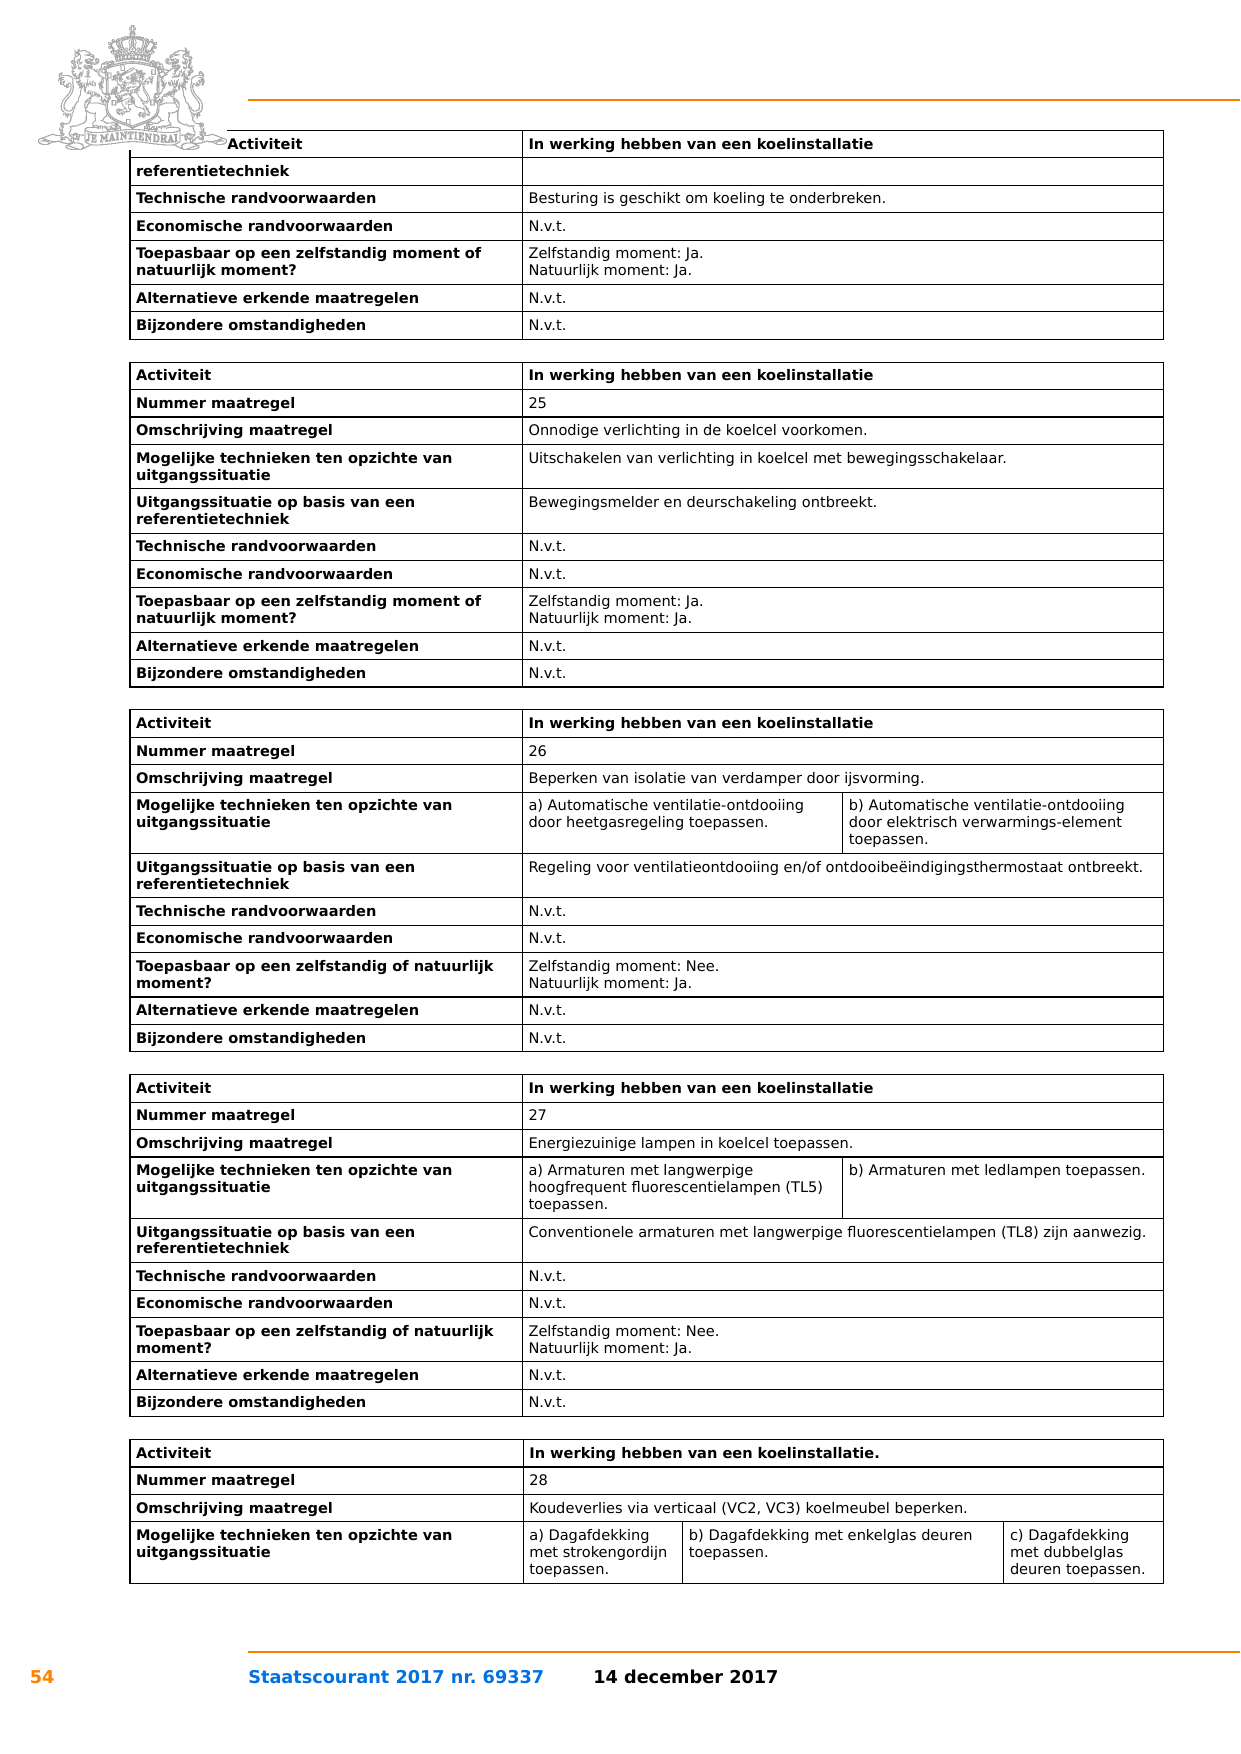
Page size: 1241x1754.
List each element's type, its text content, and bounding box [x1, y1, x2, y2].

table_cell Omschrijving maatregel [131, 1130, 522, 1156]
table_cell referentietechniek [131, 158, 522, 185]
table_cell Alternatieve erkende maatregelen [131, 285, 522, 311]
table_cell N.v.t. [523, 1025, 1163, 1051]
table_cell N.v.t. [523, 1362, 1163, 1389]
table_cell Beperken van isolatie van verdamper door ijsvorming. [523, 765, 1163, 792]
table_cell Technische randvoorwaarden [131, 1263, 522, 1289]
table_header Activiteit [131, 1075, 522, 1102]
table_cell Economische randvoorwaarden [131, 926, 522, 952]
table_cell N.v.t. [523, 1291, 1163, 1317]
table_cell N.v.t. [523, 1263, 1163, 1289]
table_cell N.v.t. [523, 534, 1163, 560]
table_cell Alternatieve erkende maatregelen [131, 1362, 522, 1389]
table_cell Mogelijke technieken ten opzichte van uitgangssituatie [131, 1522, 523, 1582]
table_cell Koudeverlies via verticaal (VC2, VC3) koelmeubel beperken. [524, 1495, 1163, 1521]
table_cell c) Dagafdekking met dubbelglas deuren toepassen. [1004, 1522, 1163, 1582]
table_cell Technische randvoorwaarden [131, 534, 522, 560]
table_cell Toepasbaar op een zelfstandig of natuurlijk moment? [131, 953, 522, 996]
table_cell Toepasbaar op een zelfstandig of natuurlijk moment? [131, 1318, 522, 1361]
table_cell N.v.t. [523, 660, 1163, 686]
table_header In werking hebben van een koelinstallatie [523, 1075, 1163, 1102]
table_cell Regeling voor ventilatieontdooiing en/of ontdooibeëindigingsthermostaat ontbreekt. [523, 854, 1163, 897]
table_cell Omschrijving maatregel [131, 1495, 523, 1521]
table_cell b) Dagafdekking met enkelglas deuren toepassen. [683, 1522, 1003, 1582]
table_cell Bijzondere omstandigheden [131, 1025, 522, 1051]
table_cell a) Dagafdekking met strokengordijn toepassen. [524, 1522, 682, 1582]
table_cell N.v.t. [523, 998, 1163, 1024]
table_cell Omschrijving maatregel [131, 418, 522, 444]
table_cell Nummer maatregel [131, 738, 522, 764]
table_cell Omschrijving maatregel [131, 765, 522, 792]
table_cell Nummer maatregel [131, 390, 522, 416]
table_cell Nummer maatregel [131, 1468, 523, 1494]
table_cell Zelfstandig moment: Ja. Natuurlijk moment: Ja. [523, 588, 1163, 632]
table_cell 28 [524, 1468, 1163, 1494]
table_cell Uitgangssituatie op basis van een referentietechniek [131, 489, 522, 532]
table_cell Bijzondere omstandigheden [131, 312, 522, 339]
table_cell 25 [523, 390, 1163, 416]
table_cell N.v.t. [523, 898, 1163, 925]
table_cell N.v.t. [523, 285, 1163, 311]
table_cell Conventionele armaturen met langwerpige fluorescentielampen (TL8) zijn aanwezig. [523, 1219, 1163, 1262]
table_cell N.v.t. [523, 213, 1163, 239]
table_cell Technische randvoorwaarden [131, 898, 522, 925]
table_header In werking hebben van een koelinstallatie [523, 710, 1163, 737]
table_cell [523, 158, 1163, 185]
table_cell Uitschakelen van verlichting in koelcel met bewegingsschakelaar. [523, 445, 1163, 488]
table_cell Economische randvoorwaarden [131, 561, 522, 587]
table_header In werking hebben van een koelinstallatie. [524, 1440, 1163, 1466]
table_cell Besturing is geschikt om koeling te onderbreken. [523, 186, 1163, 212]
table_header Activiteit [131, 131, 522, 157]
table_cell Bewegingsmelder en deurschakeling ontbreekt. [523, 489, 1163, 532]
table_cell N.v.t. [523, 926, 1163, 952]
table_cell Uitgangssituatie op basis van een referentietechniek [131, 1219, 522, 1262]
table_cell N.v.t. [523, 1390, 1163, 1416]
table_cell N.v.t. [523, 312, 1163, 339]
table_cell 26 [523, 738, 1163, 764]
table_cell Economische randvoorwaarden [131, 1291, 522, 1317]
table_cell a) Armaturen met langwerpige hoogfrequent fluorescentielampen (TL5) toepassen. [523, 1158, 842, 1218]
table_cell Nummer maatregel [131, 1103, 522, 1129]
table_cell Toepasbaar op een zelfstandig moment of natuurlijk moment? [131, 588, 522, 632]
table_header Activiteit [131, 710, 522, 737]
table_cell Uitgangssituatie op basis van een referentietechniek [131, 854, 522, 897]
table_cell N.v.t. [523, 561, 1163, 587]
table_cell Onnodige verlichting in de koelcel voorkomen. [523, 418, 1163, 444]
table_cell Toepasbaar op een zelfstandig moment of natuurlijk moment? [131, 241, 522, 284]
table_cell Zelfstandig moment: Nee. Natuurlijk moment: Ja. [523, 1318, 1163, 1361]
table_cell Bijzondere omstandigheden [131, 1390, 522, 1416]
table_cell b) Armaturen met ledlampen toepassen. [843, 1158, 1163, 1218]
table_cell Energiezuinige lampen in koelcel toepassen. [523, 1130, 1163, 1156]
table_cell 27 [523, 1103, 1163, 1129]
table_cell Mogelijke technieken ten opzichte van uitgangssituatie [131, 1158, 522, 1218]
picture [38, 25, 227, 150]
table_cell Zelfstandig moment: Nee. Natuurlijk moment: Ja. [523, 953, 1163, 996]
table_header Activiteit [131, 1440, 523, 1466]
table_cell Alternatieve erkende maatregelen [131, 998, 522, 1024]
table_cell b) Automatische ventilatie-ontdooiing door elektrisch verwarmings-element toepassen. [843, 793, 1163, 853]
table_cell a) Automatische ventilatie-ontdooiing door heetgasregeling toepassen. [523, 793, 842, 853]
table_header Activiteit [131, 363, 522, 389]
table_cell Zelfstandig moment: Ja. Natuurlijk moment: Ja. [523, 241, 1163, 284]
table_cell Economische randvoorwaarden [131, 213, 522, 239]
table_cell N.v.t. [523, 633, 1163, 659]
table_header In werking hebben van een koelinstallatie [523, 131, 1163, 157]
table_cell Bijzondere omstandigheden [131, 660, 522, 686]
table_cell Technische randvoorwaarden [131, 186, 522, 212]
table_cell Mogelijke technieken ten opzichte van uitgangssituatie [131, 445, 522, 488]
table_header In werking hebben van een koelinstallatie [523, 363, 1163, 389]
table_cell Mogelijke technieken ten opzichte van uitgangssituatie [131, 793, 522, 853]
table_cell Alternatieve erkende maatregelen [131, 633, 522, 659]
